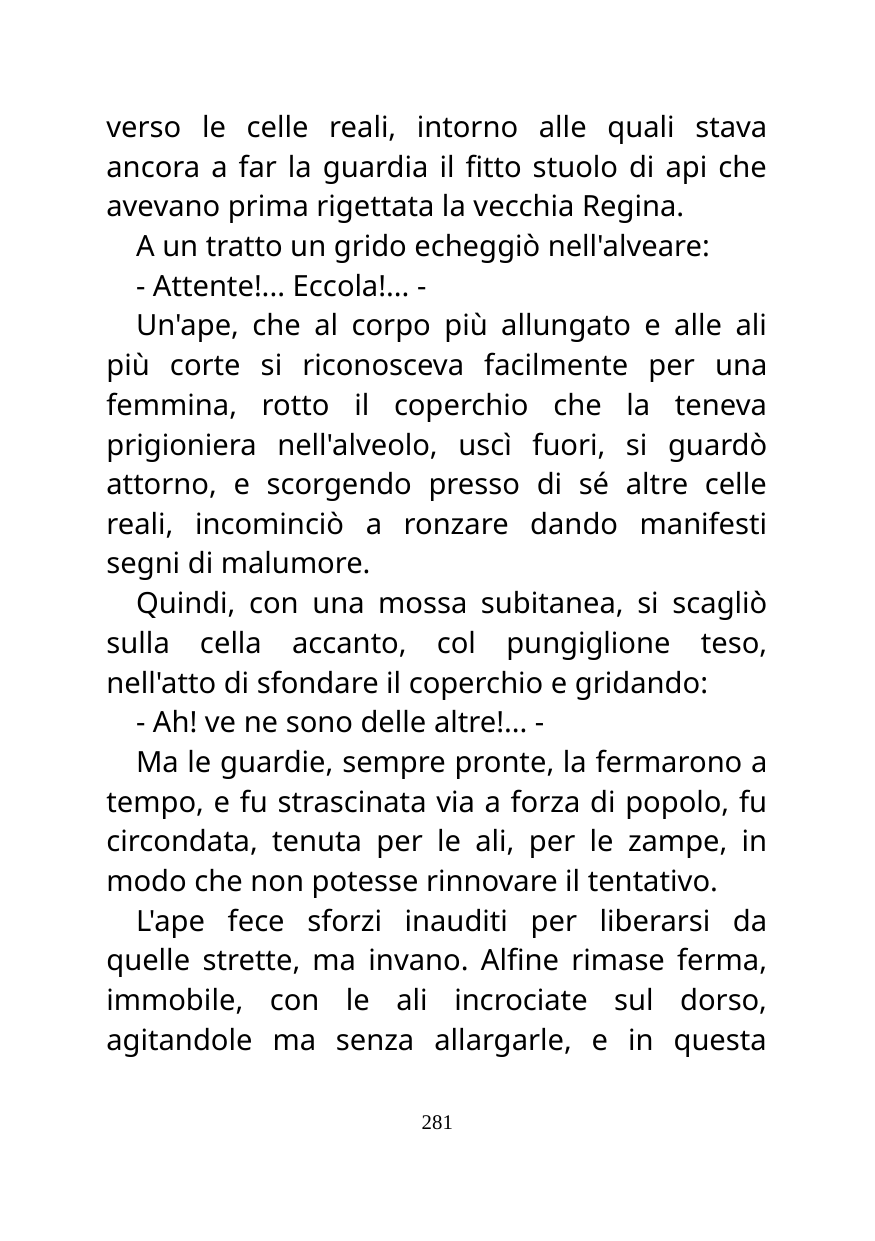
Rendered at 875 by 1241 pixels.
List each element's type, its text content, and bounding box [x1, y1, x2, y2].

text Quindi, con una mossa subitanea, si scagliò sulla cella accanto, col pungiglione teso, nell'atto di sfondare il coperchio e gridando: [106, 582, 768, 702]
text Ma le guardie, sempre pronte, la fermarono a tempo, e fu strascinata via a forza di popolo, fu circondata, tenuta per le ali, per le zampe, in modo che non potesse rinnovare il tentativo. [106, 741, 768, 900]
text Un'ape, che al corpo più allungato e alle ali più corte si riconosceva facilmente per una femmina, rotto il coperchio che la teneva prigioniera nell'alveolo, uscì fuori, si guardò attorno, e scorgendo presso di sé altre celle reali, incominciò a ronzare dando manifesti segni di malumore. [106, 305, 768, 582]
text A un tratto un grido echeggiò nell'alveare: [106, 225, 768, 265]
text - Ah! ve ne sono delle altre!... - [106, 702, 768, 741]
text verso le celle reali, intorno alle quali stava ancora a far la guardia il fitto stuolo di api che avevano prima rigettata la vecchia Regina. [106, 106, 768, 225]
text - Attente!... Eccola!... - [106, 265, 768, 305]
text L'ape fece sforzi inauditi per liberarsi da quelle strette, ma invano. Alfine rimase ferma, immobile, con le ali incrociate sul dorso, agitandole ma senza allargarle, e in questa [106, 900, 768, 1059]
